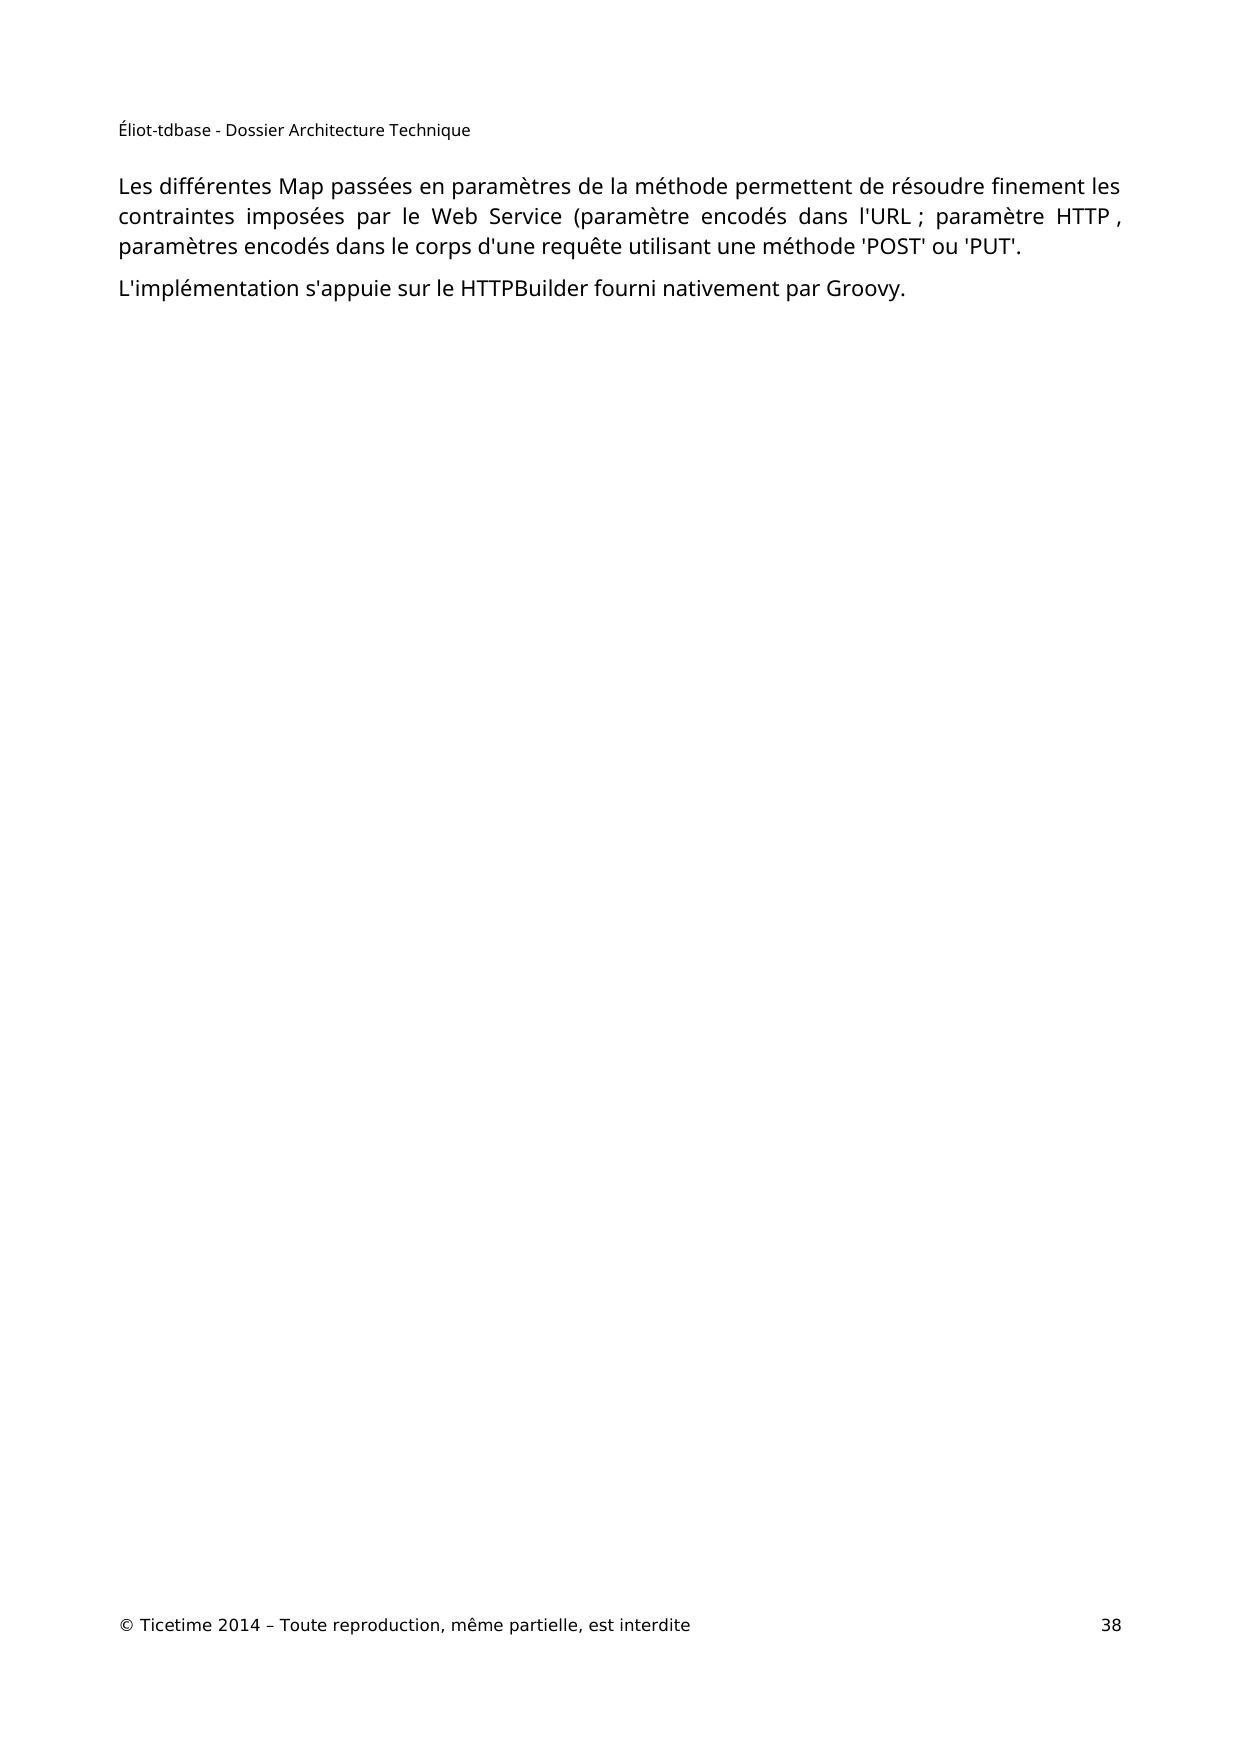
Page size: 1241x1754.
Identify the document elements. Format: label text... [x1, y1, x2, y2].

text L'implémentation s'appuie sur le HTTPBuilder fourni nativement par Groovy. [118, 272, 1122, 302]
text Les différentes Map passées en paramètres de la méthode permettent de résoudre finement les contraintes imposées par le Web Service (paramètre encodés dans l'URL ; paramètre HTTP , paramètres encodés dans le corps d'une requête utilisant une méthode 'POST' ou 'PUT'. [118, 171, 1122, 261]
